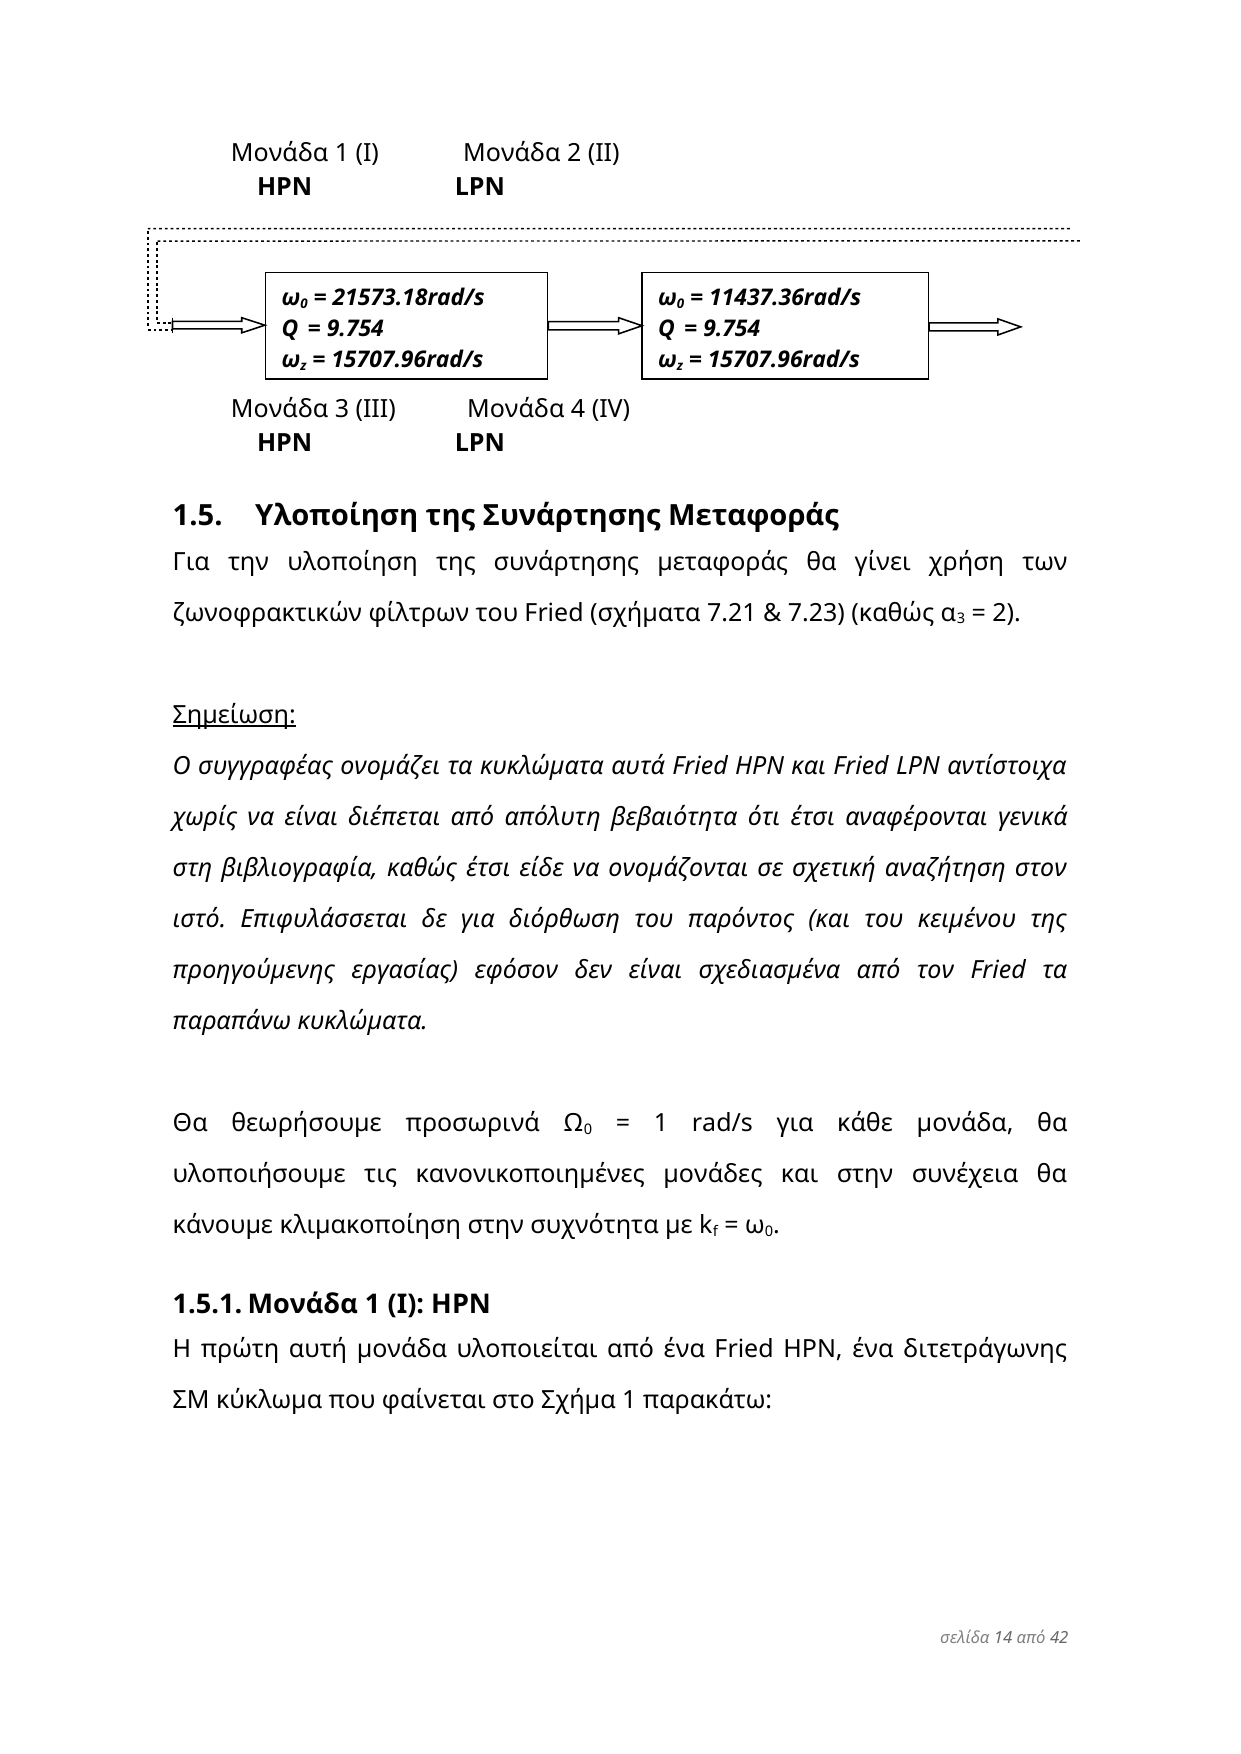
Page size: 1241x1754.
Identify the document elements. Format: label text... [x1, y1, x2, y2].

subtitle Μονάδα 1 (Ι): HPN [172, 1285, 1068, 1322]
text ω0 = 11437.36rad/s [658, 281, 913, 312]
text HPN LPN [172, 169, 1068, 203]
text HPN LPN [172, 424, 1068, 458]
text ω0 = 21573.18rad/s [281, 281, 532, 312]
text Για την υλοποίηση της συνάρτησης μεταφοράς θα γίνει χρήση των ζωνοφρακτικών φίλτρων του Fried (σχήματα 7.21 & 7.23) (καθώς α3 = 2). [172, 543, 1068, 628]
text Q = 9.754 [658, 312, 913, 343]
text Θα θεωρήσουμε προσωρινά Ω0 = 1 rad/s για κάθε μονάδα, θα υλοποιήσουμε τις κανονικοποιημένες μονάδες και στην συνέχεια θα κάνουμε κλιμακοποίηση στην συχνότητα με kf = ω0. [172, 1104, 1068, 1241]
subtitle Υλοποίηση της Συνάρτησης Μεταφοράς [172, 494, 1068, 534]
text Σημείωση: [172, 696, 1068, 730]
text Ο συγγραφέας ονομάζει τα κυκλώματα αυτά Fried HPN και Fried LPN αντίστοιχα χωρίς να είναι διέπεται από απόλυτη βεβαιότητα ότι έτσι αναφέρονται γενικά στη βιβλιογραφία, καθώς έτσι είδε να ονομάζονται σε σχετική αναζήτηση στον ιστό. Επιφυλάσσεται δε για διόρθωση του παρόντος (και του κειμένου της προηγούμενης εργασίας) εφόσον δεν είναι σχεδιασμένα από τον Fried τα παραπάνω κυκλώματα. [172, 747, 1068, 1037]
text Μονάδα 1 (Ι) Μονάδα 2 (ΙΙ) [172, 135, 1068, 169]
text ωz = 15707.96rad/s [281, 343, 532, 371]
text Η πρώτη αυτή μονάδα υλοποιείται από ένα Fried HPN, ένα διτετράγωνης ΣΜ κύκλωμα που φαίνεται στο Σχήμα 1 παρακάτω: [172, 1331, 1068, 1416]
text Q = 9.754 [281, 312, 532, 343]
text ωz = 15707.96rad/s [658, 343, 913, 371]
text Μονάδα 3 (ΙII) Μονάδα 4 (ΙV) [172, 390, 1068, 424]
